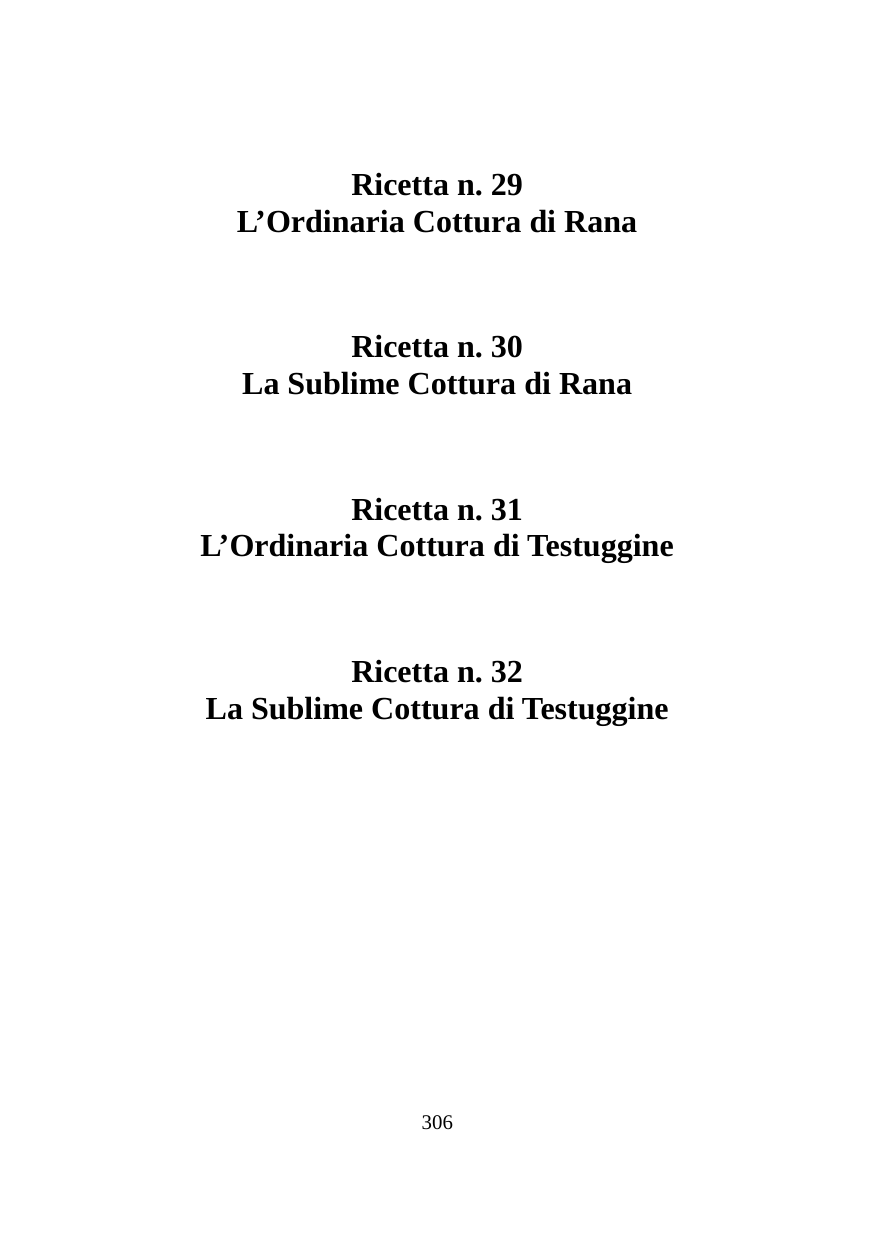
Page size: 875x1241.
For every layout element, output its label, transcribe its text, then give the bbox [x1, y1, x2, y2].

subtitle Ricetta n. 32 La Sublime Cottura di Testuggine [106, 652, 768, 726]
subtitle Ricetta n. 29 L’Ordinaria Cottura di Rana [106, 165, 768, 239]
subtitle Ricetta n. 31 L’Ordinaria Cottura di Testuggine [106, 490, 768, 564]
subtitle Ricetta n. 30 La Sublime Cottura di Rana [106, 328, 768, 401]
